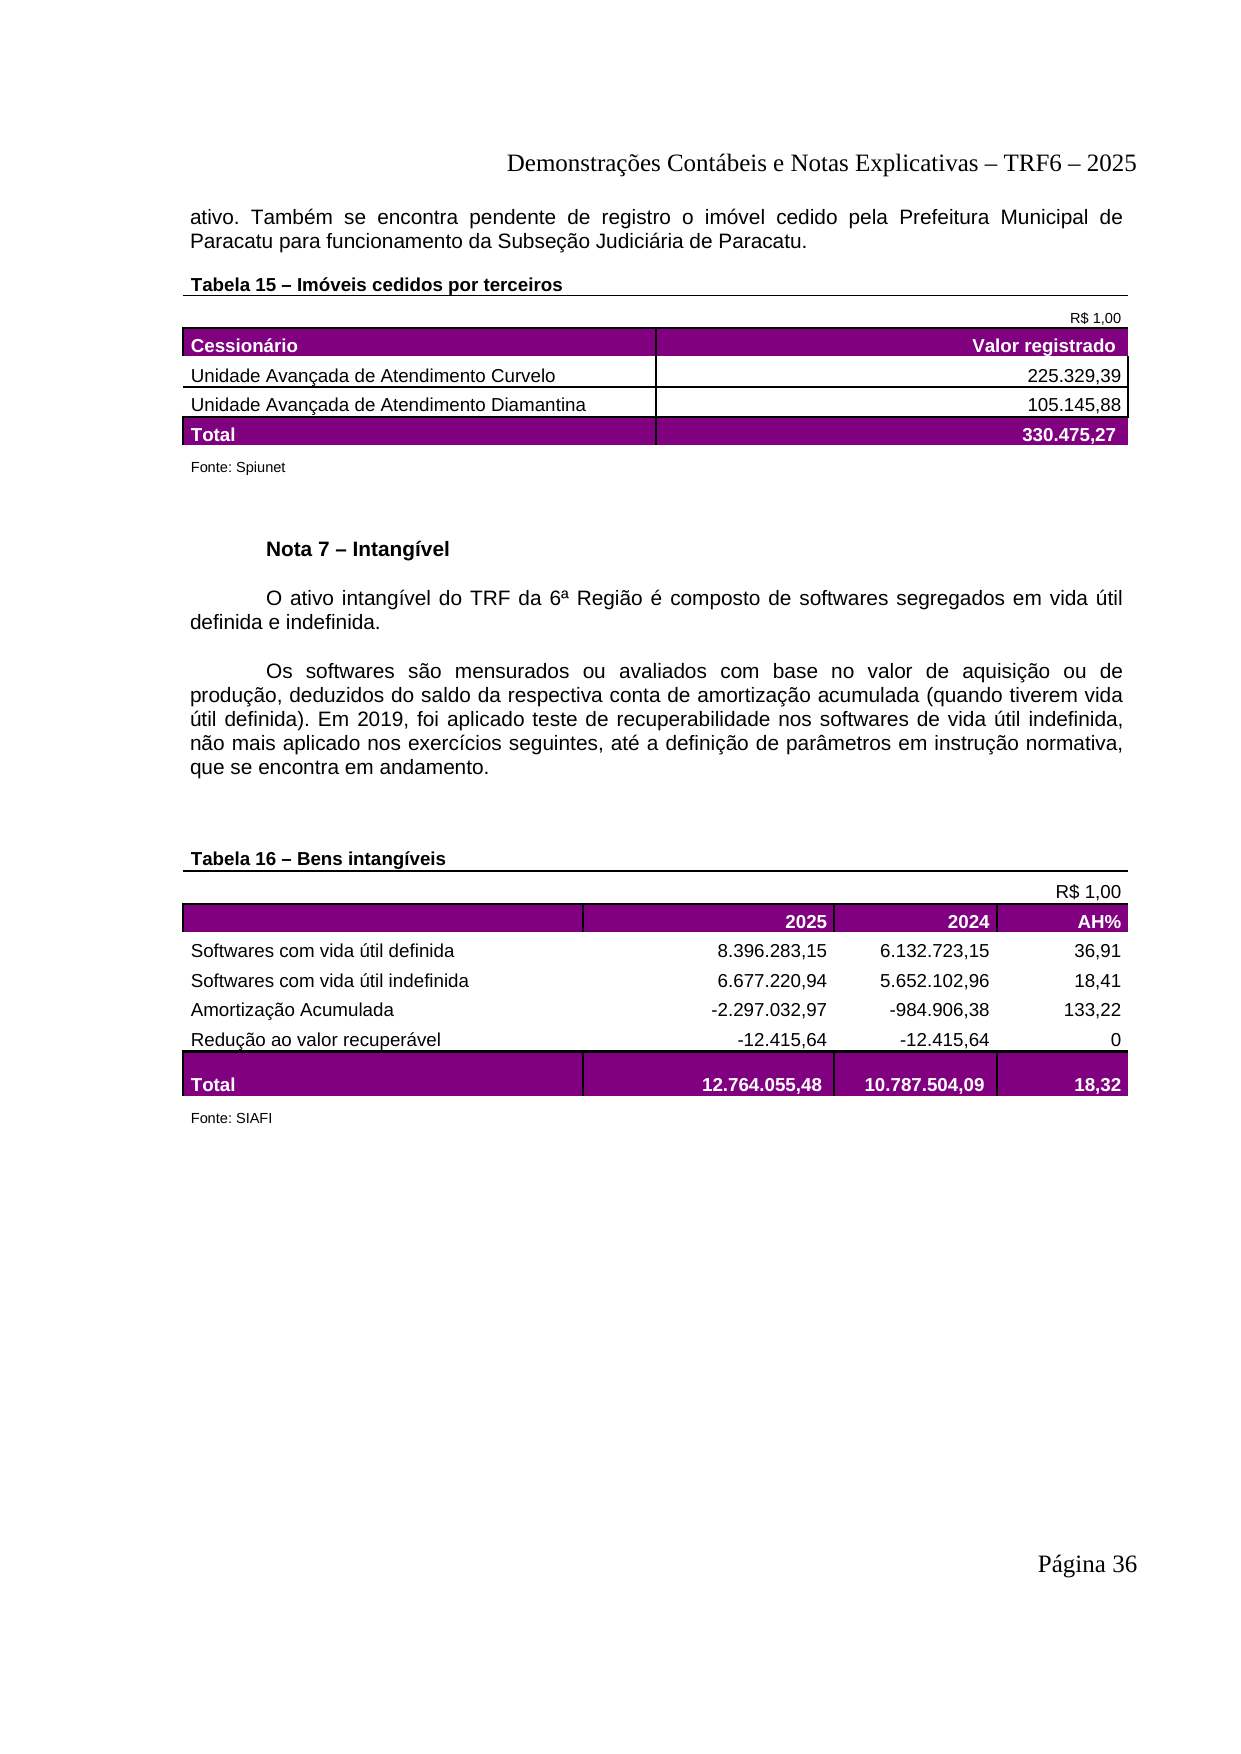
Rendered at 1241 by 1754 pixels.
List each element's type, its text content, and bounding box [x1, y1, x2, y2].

table_cell -2.297.032,97 [583, 991, 834, 1021]
text O ativo intangível do TRF da 6ª Região é composto de softwares segregados em vida útil definida e indefinida. [190, 586, 1124, 634]
text Nota 7 – Intangível [190, 537, 1124, 561]
table_cell Unidade Avançada de Atendimento Diamantina [183, 388, 655, 416]
table_cell Softwares com vida útil definida [183, 932, 583, 962]
table_cell AH% [998, 905, 1128, 932]
table_cell 10.787.504,09 [835, 1053, 996, 1096]
table_cell [656, 445, 1128, 476]
table_header Tabela 15 – Imóveis cedidos por terceiros [183, 266, 1128, 295]
table_cell 18,32 [998, 1053, 1128, 1096]
table_cell 133,22 [997, 991, 1128, 1021]
table_cell R$ 1,00 [997, 872, 1128, 902]
table_cell Redução ao valor recuperável [183, 1021, 583, 1050]
table_cell 2025 [584, 905, 833, 932]
table_cell 6.132.723,15 [834, 932, 997, 962]
table_cell [583, 1096, 834, 1126]
table_cell R$ 1,00 [656, 296, 1128, 327]
table_cell 36,91 [997, 932, 1128, 962]
table_header Tabela 16 – Bens intangíveis [183, 840, 1128, 870]
table_cell [834, 872, 997, 902]
table_cell [997, 1096, 1128, 1126]
table_cell Fonte: SIAFI [183, 1096, 583, 1126]
table_cell 12.764.055,48 [584, 1053, 833, 1096]
table_cell Cessionário [184, 329, 655, 356]
table_cell -12.415,64 [583, 1021, 834, 1050]
table_cell 105.145,88 [657, 388, 1127, 416]
table_cell 0 [997, 1021, 1128, 1050]
table_cell Valor registrado [657, 329, 1128, 356]
table_cell Softwares com vida útil indefinida [183, 962, 583, 991]
table_cell 5.652.102,96 [834, 962, 997, 991]
table_cell [834, 1096, 997, 1126]
table_cell [183, 296, 656, 327]
table_cell 225.329,39 [657, 356, 1127, 386]
text ativo. Também se encontra pendente de registro o imóvel cedido pela Prefeitura Municipal de Paracatu para funcionamento da Subseção Judiciária de Paracatu. [190, 205, 1124, 253]
table_cell 6.677.220,94 [583, 962, 834, 991]
table_cell 330.475,27 [657, 418, 1128, 445]
table_cell Fonte: Spiunet [183, 445, 656, 476]
text Os softwares são mensurados ou avaliados com base no valor de aquisição ou de produção, deduzidos do saldo da respectiva conta de amortização acumulada (quando tiverem vida útil definida). Em 2019, foi aplicado teste de recuperabilidade nos softwares de vida útil indefinida, não mais aplicado nos exercícios seguintes, até a definição de parâmetros em instrução normativa, que se encontra em andamento. [190, 659, 1124, 779]
table_cell [583, 872, 834, 902]
table_cell Total [184, 418, 655, 445]
table_cell Total [184, 1053, 582, 1096]
table_cell -12.415,64 [834, 1021, 997, 1050]
table_cell 18,41 [997, 962, 1128, 991]
table_cell [184, 905, 582, 932]
table_cell Amortização Acumulada [183, 991, 583, 1021]
table_cell 8.396.283,15 [583, 932, 834, 962]
table_cell [183, 872, 583, 902]
table_cell Unidade Avançada de Atendimento Curvelo [183, 356, 655, 386]
table_cell 2024 [835, 905, 996, 932]
table_cell -984.906,38 [834, 991, 997, 1021]
